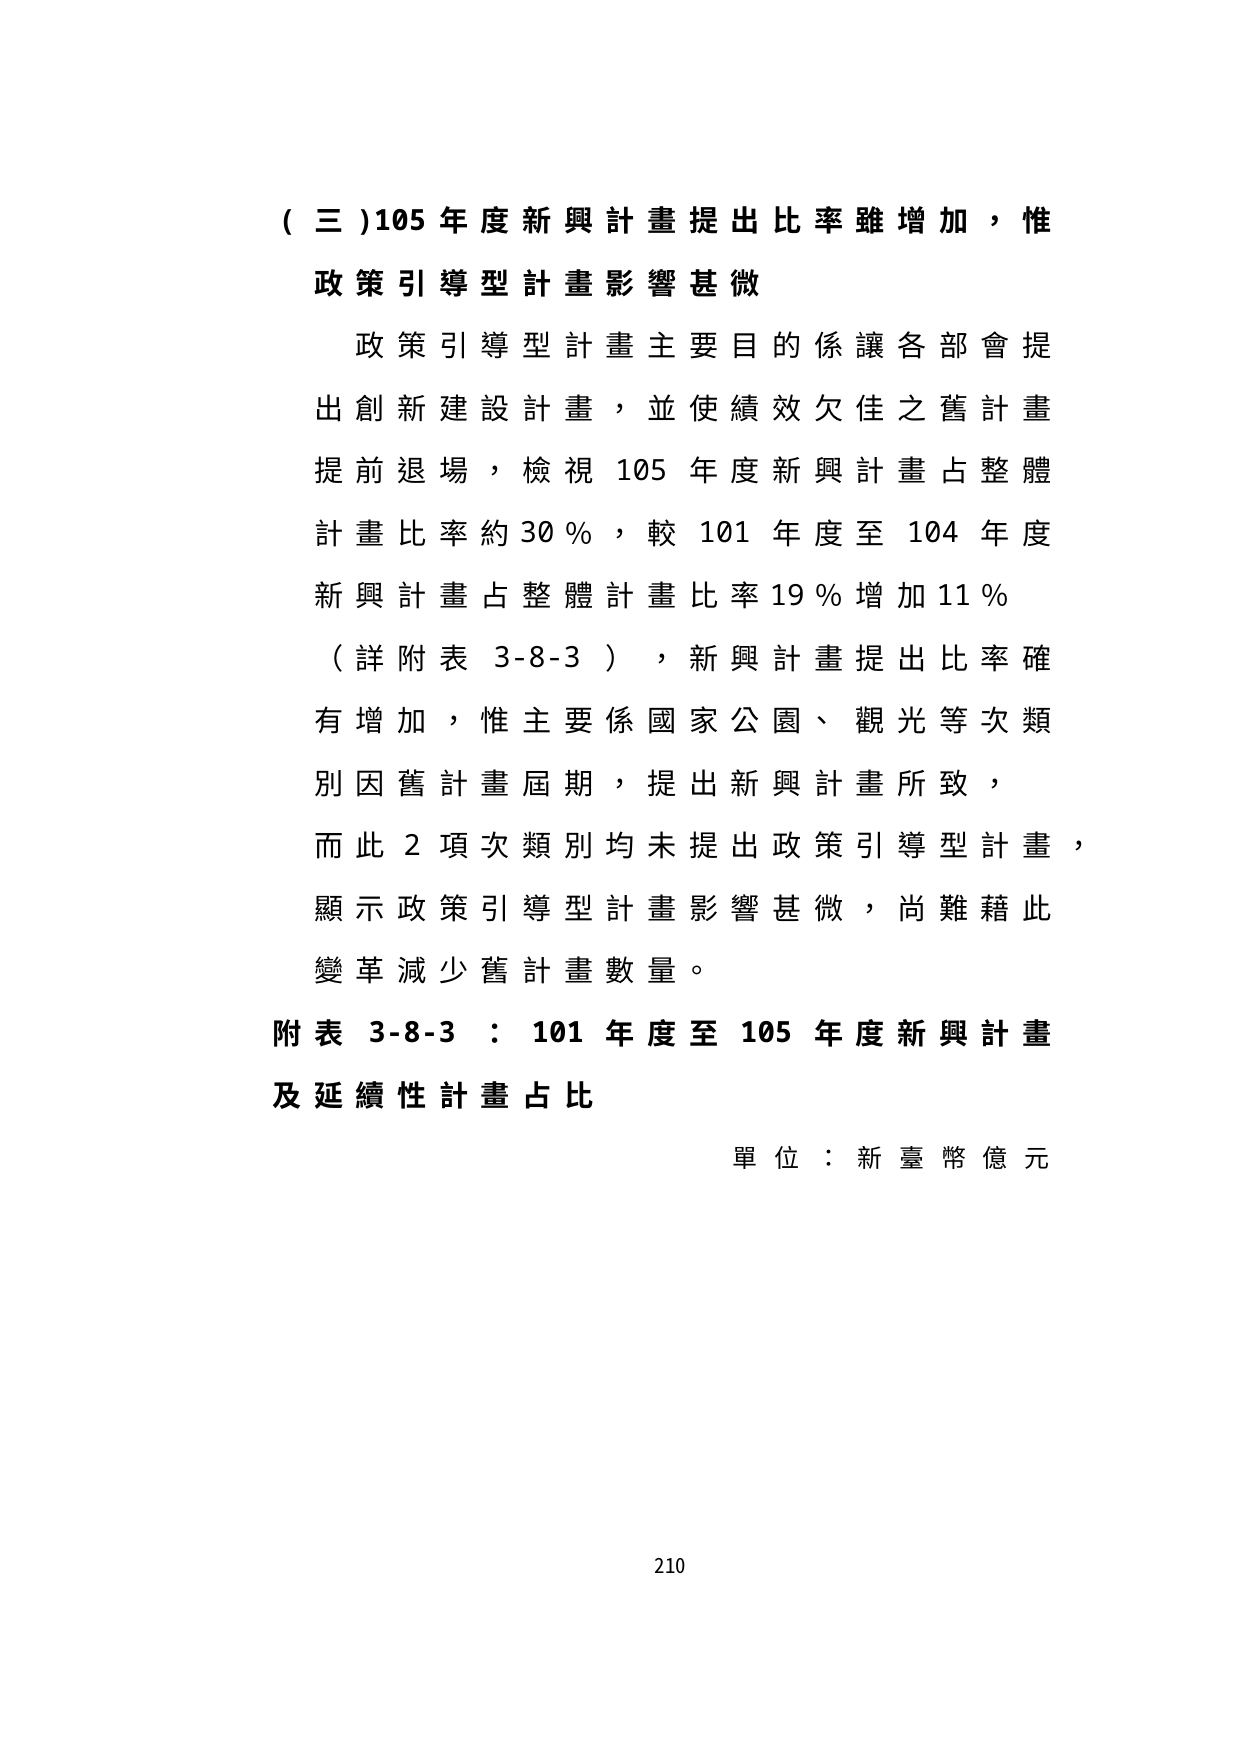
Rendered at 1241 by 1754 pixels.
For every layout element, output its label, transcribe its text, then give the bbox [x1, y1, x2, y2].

text 附表3-8-3：101年度至105年度新興計畫及延續性計畫占比 [241, 990, 1058, 1115]
text 單位：新臺幣億元 [241, 1115, 1058, 1177]
text (三)105年度新興計畫提出比率雖增加，惟政策引導型計畫影響甚微 [241, 177, 1058, 302]
text 政策引導型計畫主要目的係讓各部會提出創新建設計畫，並使績效欠佳之舊計畫提前退場，檢視105年度新興計畫占整體計畫比率約30％，較101年度至104年度新興計畫占整體計畫比率19％增加11％（詳附表3-8-3），新興計畫提出比率確有增加，惟主要係國家公園、觀光等次類別因舊計畫屆期，提出新興計畫所致， 而此2項次類別均未提出政策引導型計畫，顯示政策引導型計畫影響甚微，尚難藉此變革減少舊計畫數量。 [271, 302, 1058, 990]
